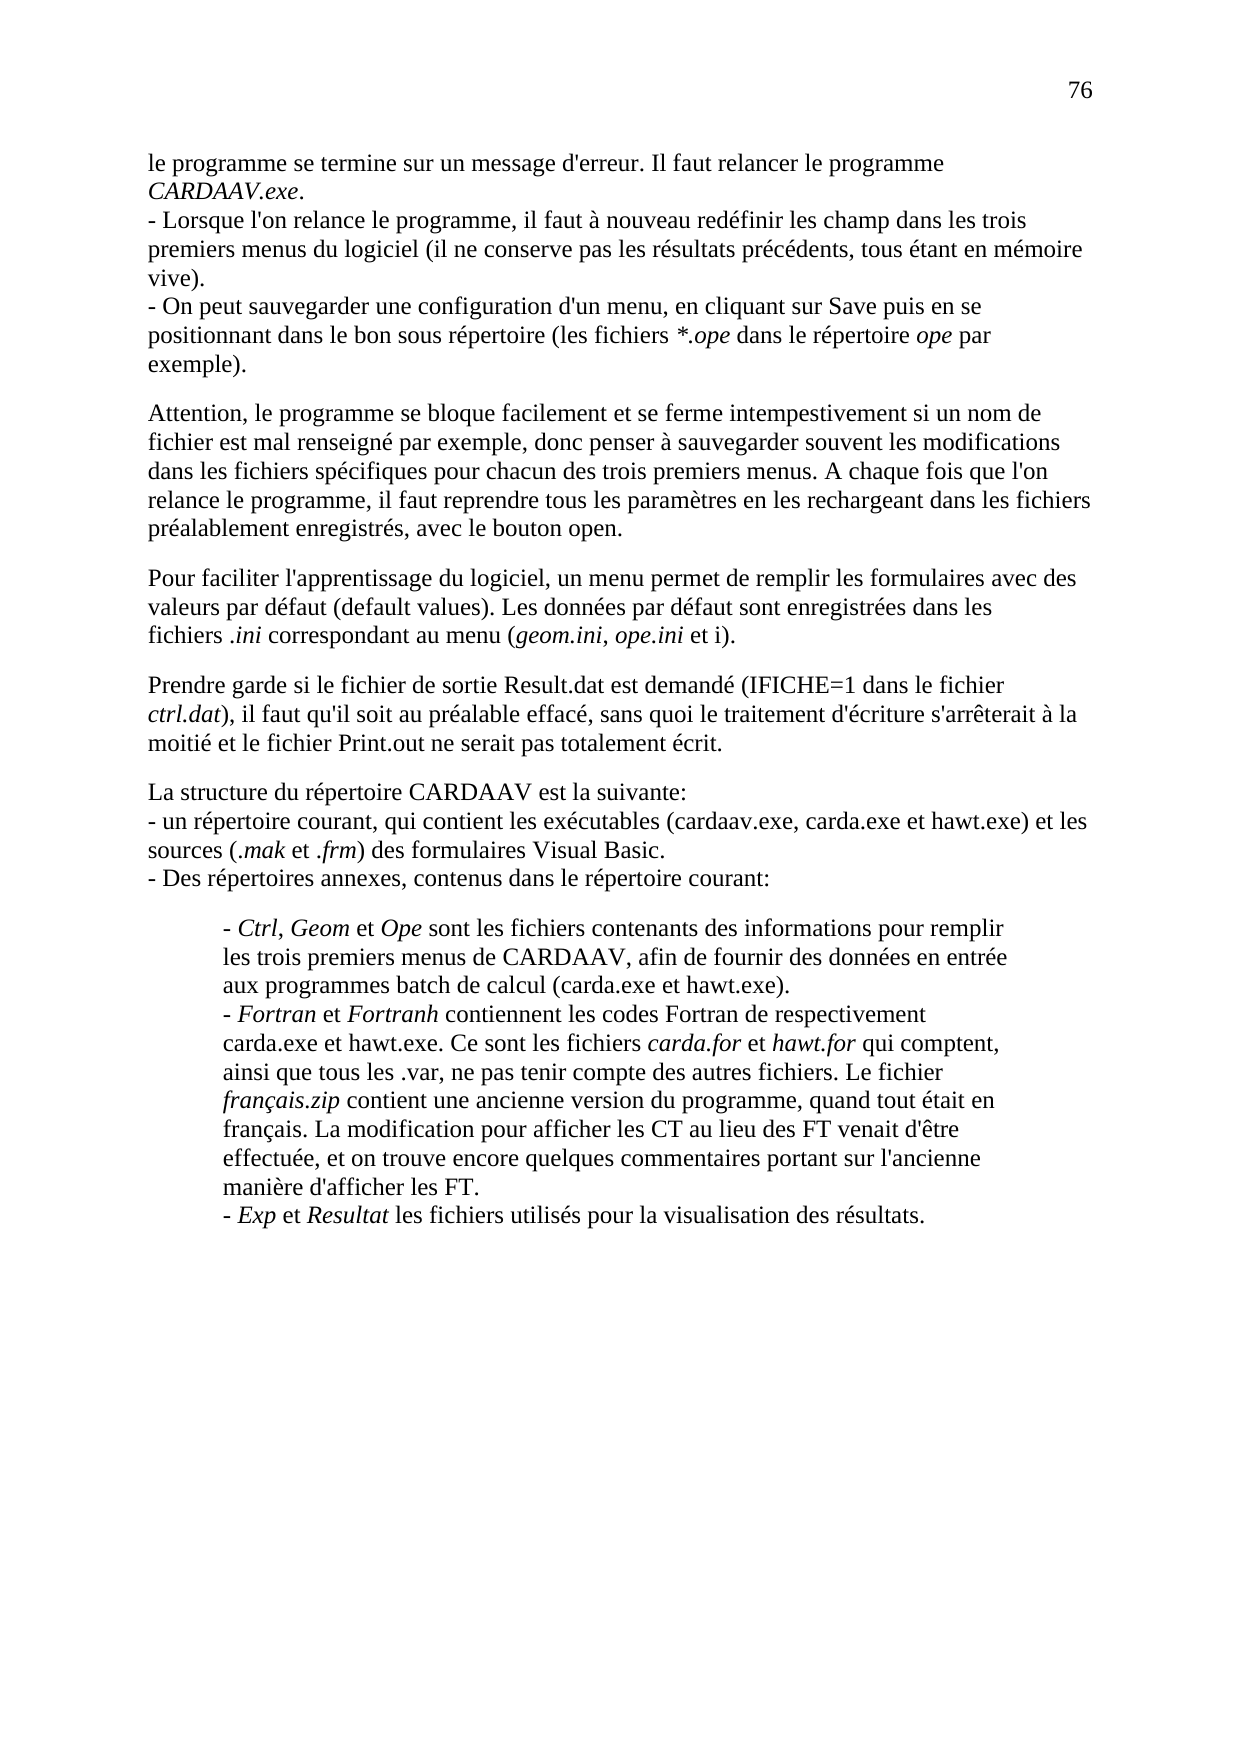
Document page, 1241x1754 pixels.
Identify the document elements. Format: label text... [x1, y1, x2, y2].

text La structure du répertoire CARDAAV est la suivante: - un répertoire courant, qui contient les exécutables (cardaav.exe, carda.exe et hawt.exe) et les sources (.mak et .frm) des formulaires Visual Basic. - Des répertoires annexes, contenus dans le répertoire courant: [148, 777, 1092, 892]
text le programme se termine sur un message d'erreur. Il faut relancer le programme CARDAAV.exe. - Lorsque l'on relance le programme, il faut à nouveau redéfinir les champ dans les trois premiers menus du logiciel (il ne conserve pas les résultats précédents, tous étant en mémoire vive). - On peut sauvegarder une configuration d'un menu, en cliquant sur Save puis en se positionnant dans le bon sous répertoire (les fichiers *.ope dans le répertoire ope par exemple). [148, 148, 1092, 378]
text Pour faciliter l'apprentissage du logiciel, un menu permet de remplir les formulaires avec des valeurs par défaut (default values). Les données par défaut sont enregistrées dans les fichiers .ini correspondant au menu (geom.ini, ope.ini et i). [148, 563, 1092, 649]
text - Ctrl, Geom et Ope sont les fichiers contenants des informations pour remplir les trois premiers menus de CARDAAV, afin de fournir des données en entrée aux programmes batch de calcul (carda.exe et hawt.exe). - Fortran et Fortranh contiennent les codes Fortran de respectivement carda.exe et hawt.exe. Ce sont les fichiers carda.for et hawt.for qui comptent, ainsi que tous les .var, ne pas tenir compte des autres fichiers. Le fichier français.zip contient une ancienne version du programme, quand tout était en français. La modification pour afficher les CT au lieu des FT venait d'être effectuée, et on trouve encore quelques commentaires portant sur l'ancienne manière d'afficher les FT. - Exp et Resultat les fichiers utilisés pour la visualisation des résultats. [223, 913, 1017, 1229]
text Prendre garde si le fichier de sortie Result.dat est demandé (IFICHE=1 dans le fichier ctrl.dat), il faut qu'il soit au préalable effacé, sans quoi le traitement d'écriture s'arrêterait à la moitié et le fichier Print.out ne serait pas totalement écrit. [148, 670, 1092, 756]
text Attention, le programme se bloque facilement et se ferme intempestivement si un nom de fichier est mal renseigné par exemple, donc penser à sauvegarder souvent les modifications dans les fichiers spécifiques pour chacun des trois premiers menus. A chaque fois que l'on relance le programme, il faut reprendre tous les paramètres en les rechargeant dans les fichiers préalablement enregistrés, avec le bouton open. [148, 398, 1092, 542]
